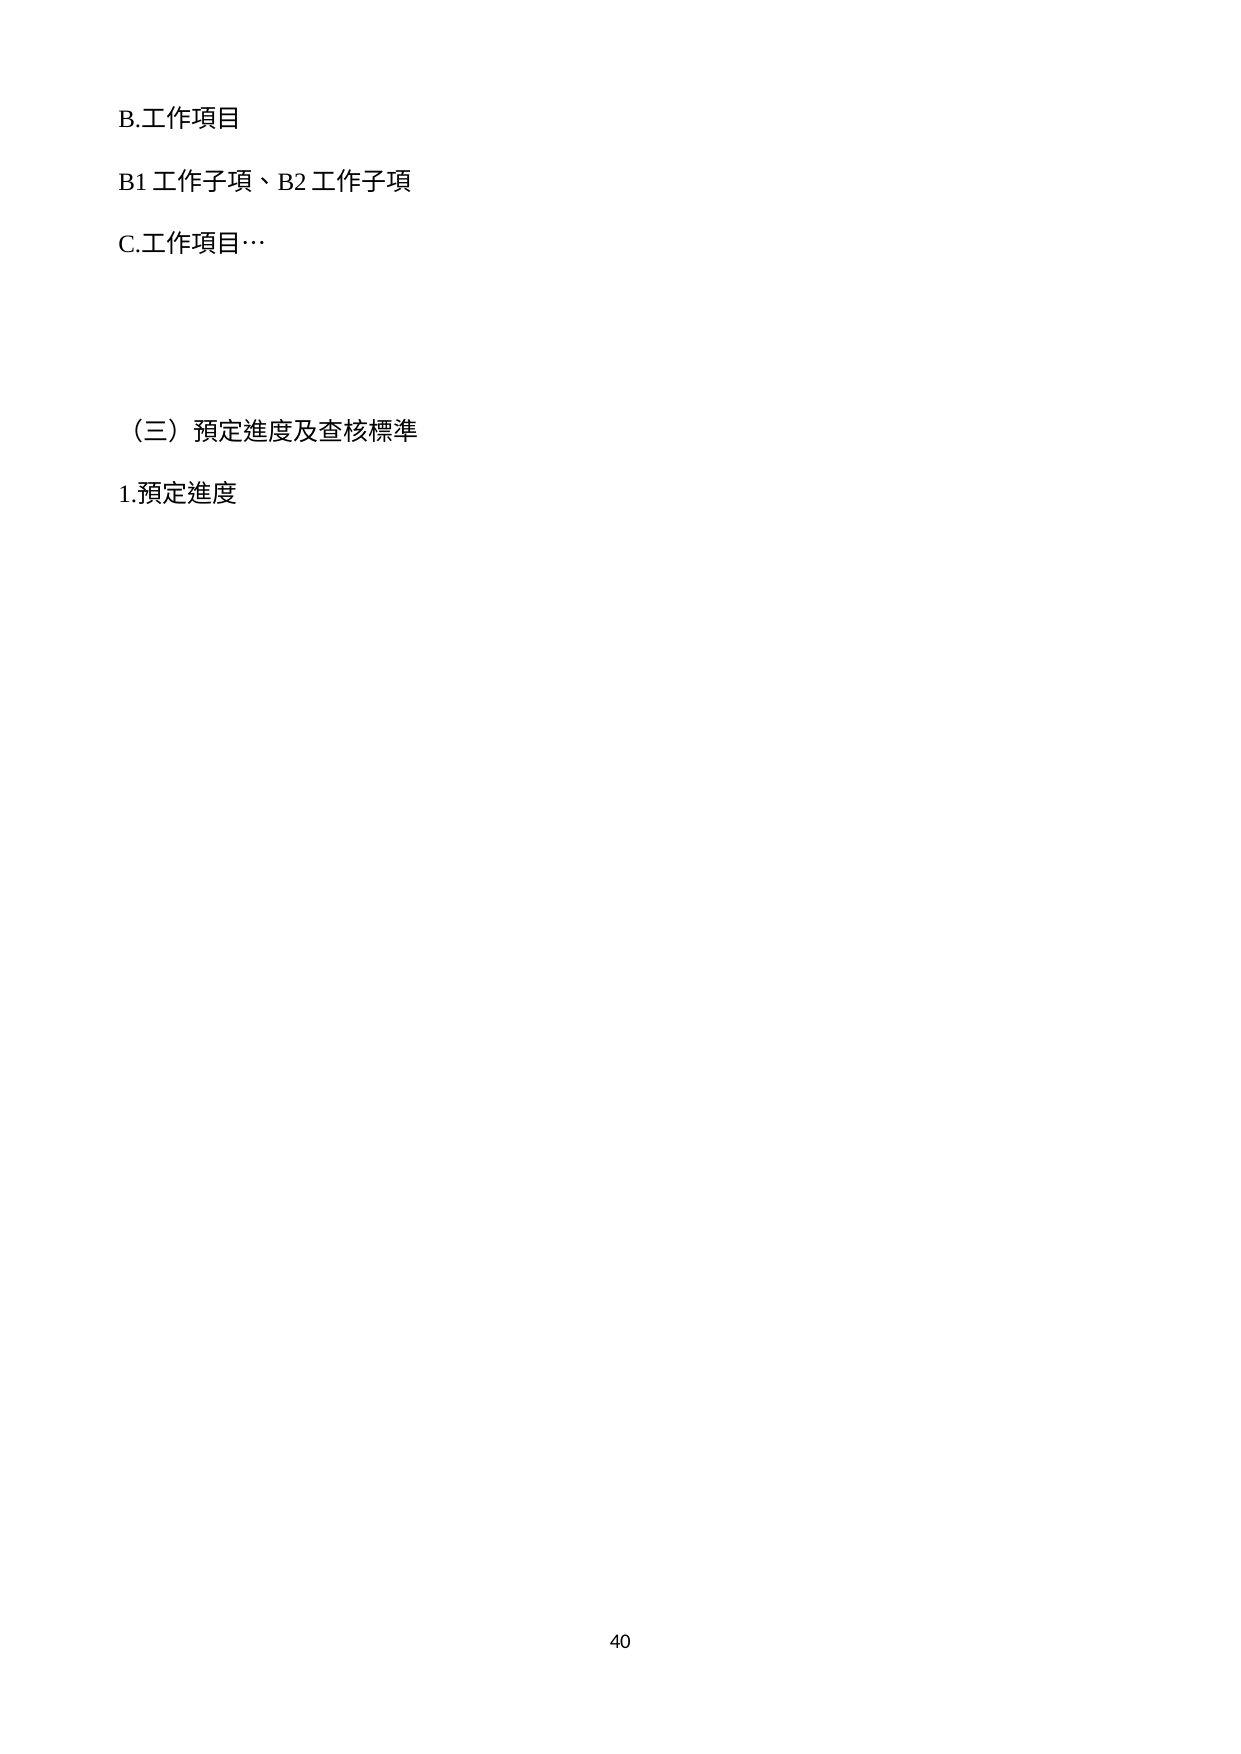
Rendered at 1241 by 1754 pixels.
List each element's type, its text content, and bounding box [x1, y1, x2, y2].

text （三）預定進度及查核標準 [118, 387, 1122, 450]
text B.工作項目 [118, 75, 1122, 137]
text C.工作項目… [118, 200, 1122, 262]
text B1工作子項、B2工作子項 [118, 137, 1122, 200]
text 1.預定進度 [118, 450, 1122, 512]
